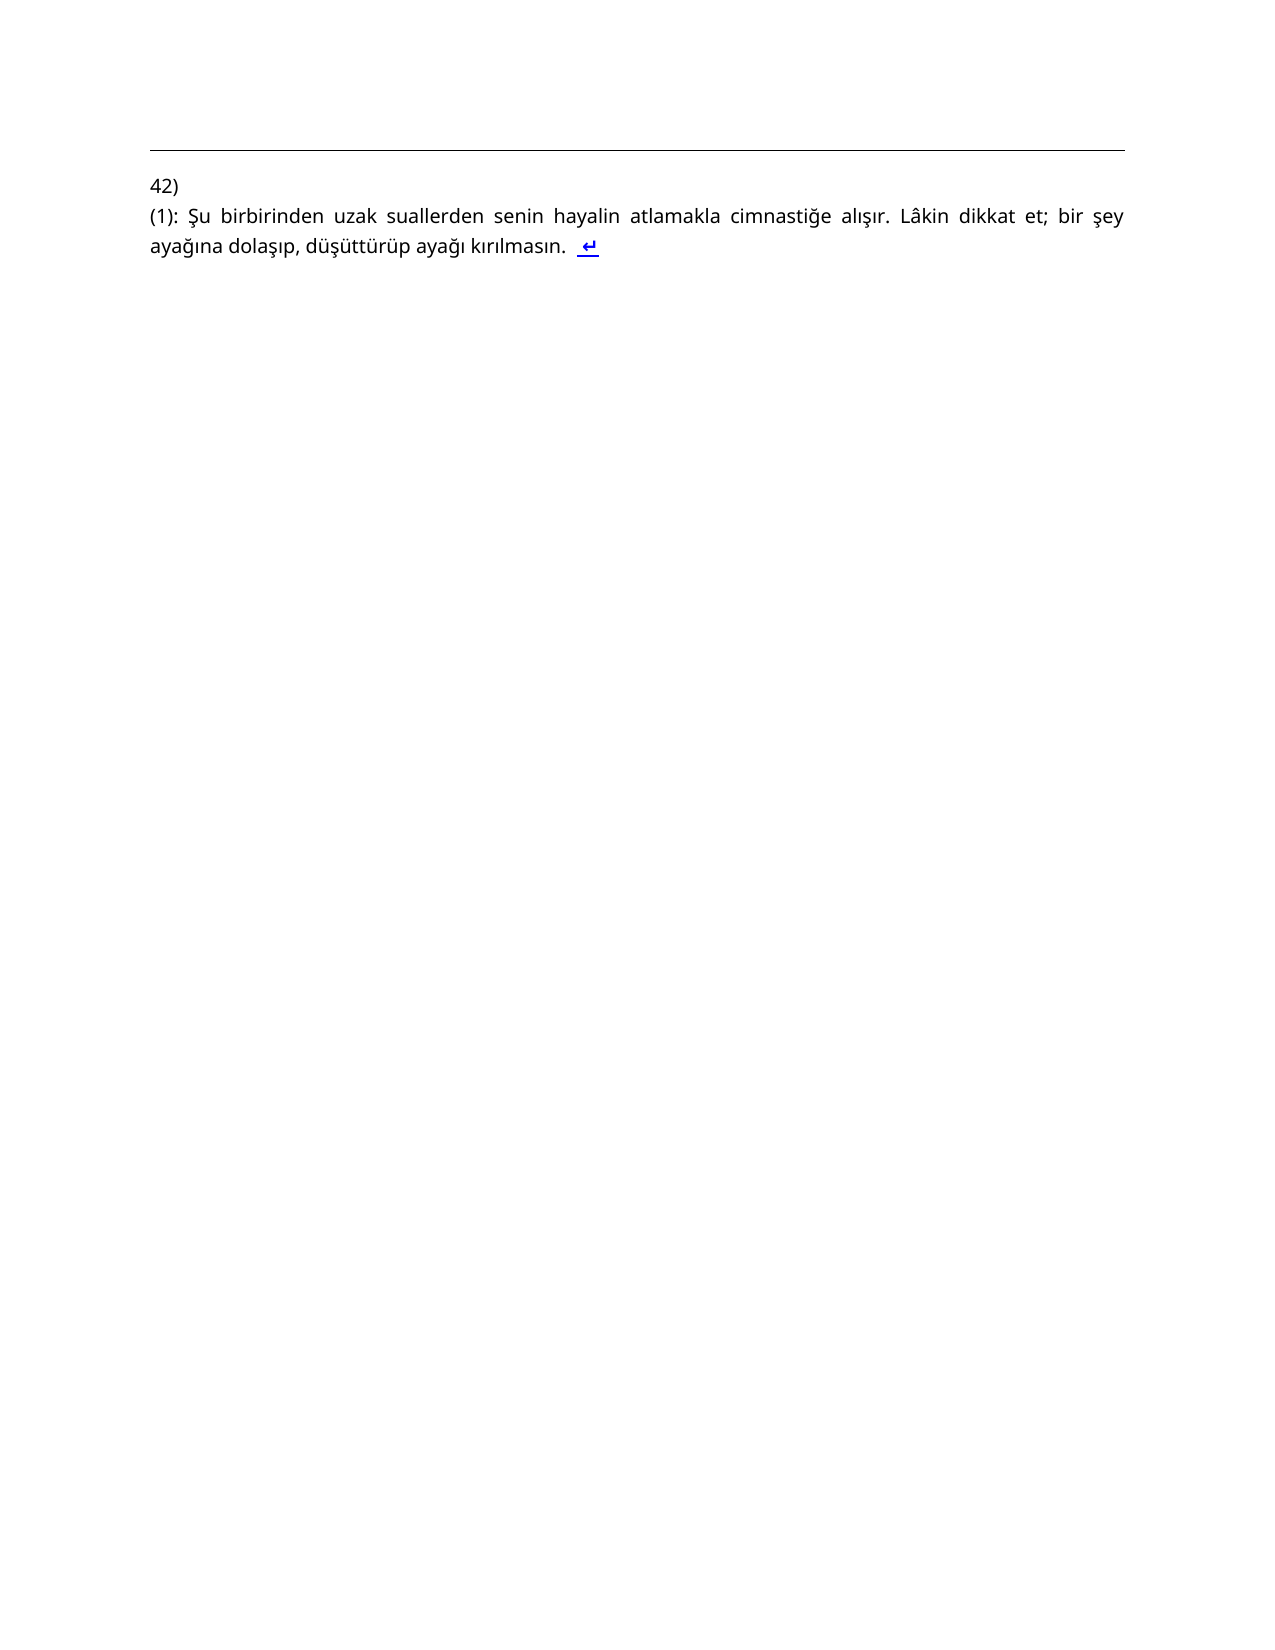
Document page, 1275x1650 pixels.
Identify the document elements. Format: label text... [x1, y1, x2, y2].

text 42) [150, 151, 1125, 199]
text (1): Şu birbirinden uzak suallerden senin hayalin atlamakla cimnastiğe alışır. Lâkin dikkat et; bir şey ayağına dolaşıp, düşüttürüp ayağı kırılmasın. ↵ [150, 199, 1125, 259]
